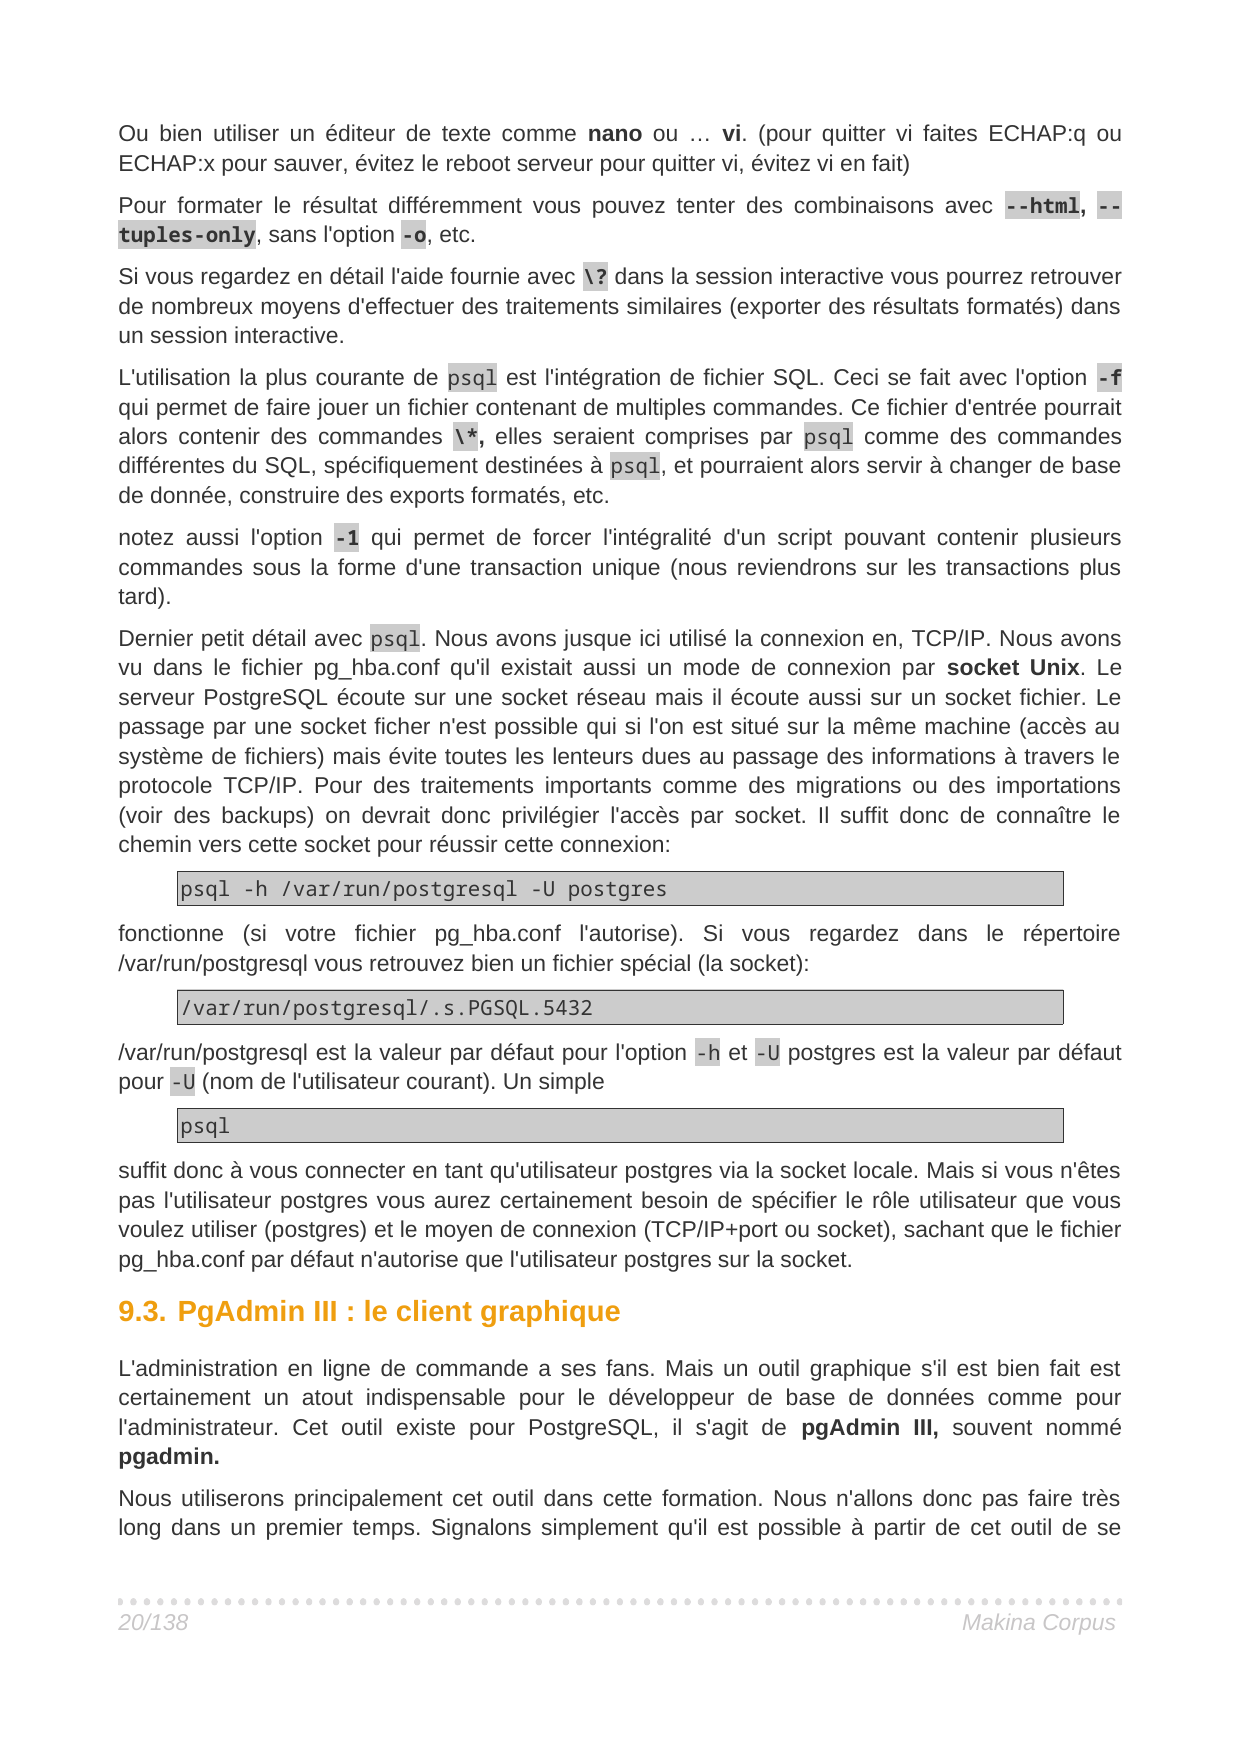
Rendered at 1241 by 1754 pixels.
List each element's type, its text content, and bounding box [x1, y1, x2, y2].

text Dernier petit détail avec psql. Nous avons jusque ici utilisé la connexion en, TCP/IP. Nous avons vu dans le fichier pg_hba.conf qu'il existait aussi un mode de connexion par socket Unix. Le serveur PostgreSQL écoute sur une socket réseau mais il écoute aussi sur un socket fichier. Le passage par une socket ficher n'est possible qui si l'on est situé sur la même machine (accès au système de fichiers) mais évite toutes les lenteurs dues au passage des informations à travers le protocole TCP/IP. Pour des traitements importants comme des migrations ou des importations (voir des backups) on devrait donc privilégier l'accès par socket. Il suffit donc de connaître le chemin vers cette socket pour réussir cette connexion: [118, 623, 1122, 859]
text suffit donc à vous connecter en tant qu'utilisateur postgres via la socket locale. Mais si vous n'êtes pas l'utilisateur postgres vous aurez certainement besoin de spécifier le rôle utilisateur que vous voulez utiliser (postgres) et le moyen de connexion (TCP/IP+port ou socket), sachant que le fichier pg_hba.conf par défaut n'autorise que l'utilisateur postgres sur la socket. [118, 1155, 1122, 1273]
text psql [178, 1109, 1063, 1142]
text /var/run/postgresql/.s.PGSQL.5432 [178, 991, 1063, 1024]
text Nous utiliserons principalement cet outil dans cette formation. Nous n'allons donc pas faire très long dans un premier temps. Signalons simplement qu'il est possible à partir de cet outil de se [118, 1483, 1122, 1542]
text psql -h /var/run/postgresql -U postgres [178, 872, 1063, 905]
text L'administration en ligne de commande a ses fans. Mais un outil graphique s'il est bien fait est certainement un atout indispensable pour le développeur de base de données comme pour l'administrateur. Cet outil existe pour PostgreSQL, il s'agit de pgAdmin III, souvent nommé pgadmin. [118, 1352, 1122, 1470]
text Pour formater le résultat différemment vous pouvez tenter des combinaisons avec --html, --tuples-only, sans l'option -o, etc. [118, 189, 1122, 248]
text notez aussi l'option -1 qui permet de forcer l'intégralité d'un script pouvant contenir plusieurs commandes sous la forme d'une transaction unique (nous reviendrons sur les transactions plus tard). [118, 522, 1122, 610]
text Si vous regardez en détail l'aide fournie avec \? dans la session interactive vous pourrez retrouver de nombreux moyens d'effectuer des traitements similaires (exporter des résultats formatés) dans un session interactive. [118, 261, 1122, 349]
subtitle PgAdmin III : le client graphique [118, 1298, 1122, 1327]
text L'utilisation la plus courante de psql est l'intégration de fichier SQL. Ceci se fait avec l'option -f qui permet de faire jouer un fichier contenant de multiples commandes. Ce fichier d'entrée pourrait alors contenir des commandes \*, elles seraient comprises par psql comme des commandes différentes du SQL, spécifiquement destinées à psql, et pourraient alors servir à changer de base de donnée, construire des exports formatés, etc. [118, 362, 1122, 509]
text /var/run/postgresql est la valeur par défaut pour l'option -h et -U postgres est la valeur par défaut pour -U (nom de l'utilisateur courant). Un simple [118, 1037, 1122, 1096]
text fonctionne (si votre fichier pg_hba.conf l'autorise). Si vous regardez dans le répertoire /var/run/postgresql vous retrouvez bien un fichier spécial (la socket): [118, 918, 1122, 977]
text Ou bien utiliser un éditeur de texte comme nano ou … vi. (pour quitter vi faites ECHAP:q ou ECHAP:x pour sauver, évitez le reboot serveur pour quitter vi, évitez vi en fait) [118, 118, 1122, 177]
picture [118, 1593, 1123, 1610]
